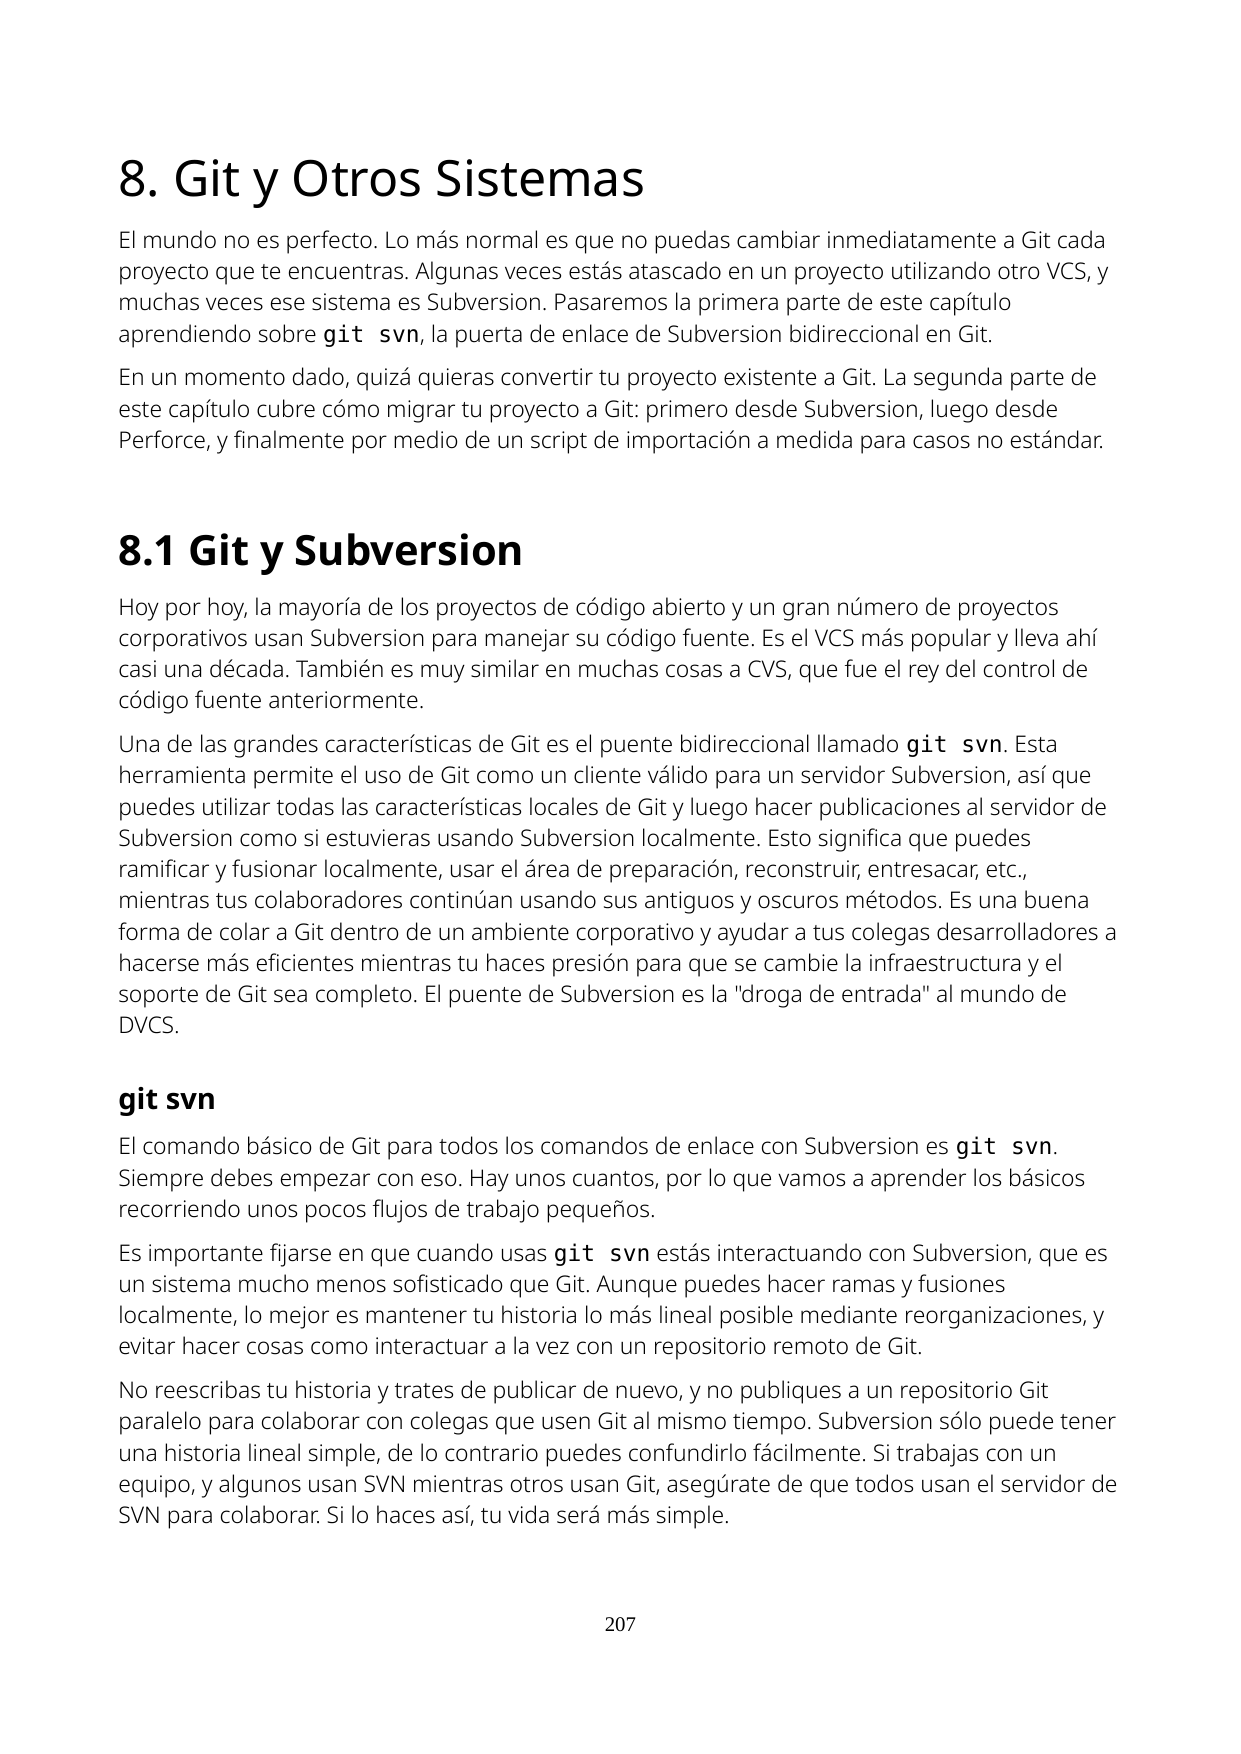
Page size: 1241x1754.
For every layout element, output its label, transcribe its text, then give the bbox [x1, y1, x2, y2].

text El mundo no es perfecto. Lo más normal es que no puedas cambiar inmediatamente a Git cada proyecto que te encuentras. Algunas veces estás atascado en un proyecto utilizando otro VCS, y muchas veces ese sistema es Subversion. Pasaremos la primera parte de este capítulo aprendiendo sobre git svn, la puerta de enlace de Subversion bidireccional en Git. [118, 224, 1122, 349]
subtitle 8.1 Git y Subversion [118, 521, 1122, 578]
text Es importante fijarse en que cuando usas git svn estás interactuando con Subversion, que es un sistema mucho menos sofisticado que Git. Aunque puedes hacer ramas y fusiones localmente, lo mejor es mantener tu historia lo más lineal posible mediante reorganizaciones, y evitar hacer cosas como interactuar a la vez con un repositorio remoto de Git. [118, 1236, 1122, 1361]
subtitle git svn [118, 1078, 1122, 1118]
text Una de las grandes características de Git es el puente bidireccional llamado git svn. Esta herramienta permite el uso de Git como un cliente válido para un servidor Subversion, así que puedes utilizar todas las características locales de Git y luego hacer publicaciones al servidor de Subversion como si estuvieras usando Subversion localmente. Esto significa que puedes ramificar y fusionar localmente, usar el área de preparación, reconstruir, entresacar, etc., mientras tus colaboradores continúan usando sus antiguos y oscuros métodos. Es una buena forma de colar a Git dentro de un ambiente corporativo y ayudar a tus colegas desarrolladores a hacerse más eficientes mientras tu haces presión para que se cambie la infraestructura y el soporte de Git sea completo. El puente de Subversion es la "droga de entrada" al mundo de DVCS. [118, 728, 1122, 1041]
text En un momento dado, quizá quieras convertir tu proyecto existente a Git. La segunda parte de este capítulo cubre cómo migrar tu proyecto a Git: primero desde Subversion, luego desde Perforce, y finalmente por medio de un script de importación a medida para casos no estándar. [118, 361, 1122, 455]
text Hoy por hoy, la mayoría de los proyectos de código abierto y un gran número de proyectos corporativos usan Subversion para manejar su código fuente. Es el VCS más popular y lleva ahí casi una década. También es muy similar en muchas cosas a CVS, que fue el rey del control de código fuente anteriormente. [118, 591, 1122, 716]
text No reescribas tu historia y trates de publicar de nuevo, y no publiques a un repositorio Git paralelo para colaborar con colegas que usen Git al mismo tiempo. Subversion sólo puede tener una historia lineal simple, de lo contrario puedes confundirlo fácilmente. Si trabajas con un equipo, y algunos usan SVN mientras otros usan Git, asegúrate de que todos usan el servidor de SVN para colaborar. Si lo haces así, tu vida será más simple. [118, 1374, 1122, 1530]
text El comando básico de Git para todos los comandos de enlace con Subversion es git svn. Siempre debes empezar con eso. Hay unos cuantos, por lo que vamos a aprender los básicos recorriendo unos pocos flujos de trabajo pequeños. [118, 1130, 1122, 1224]
subtitle 8. Git y Otros Sistemas [118, 143, 1122, 211]
